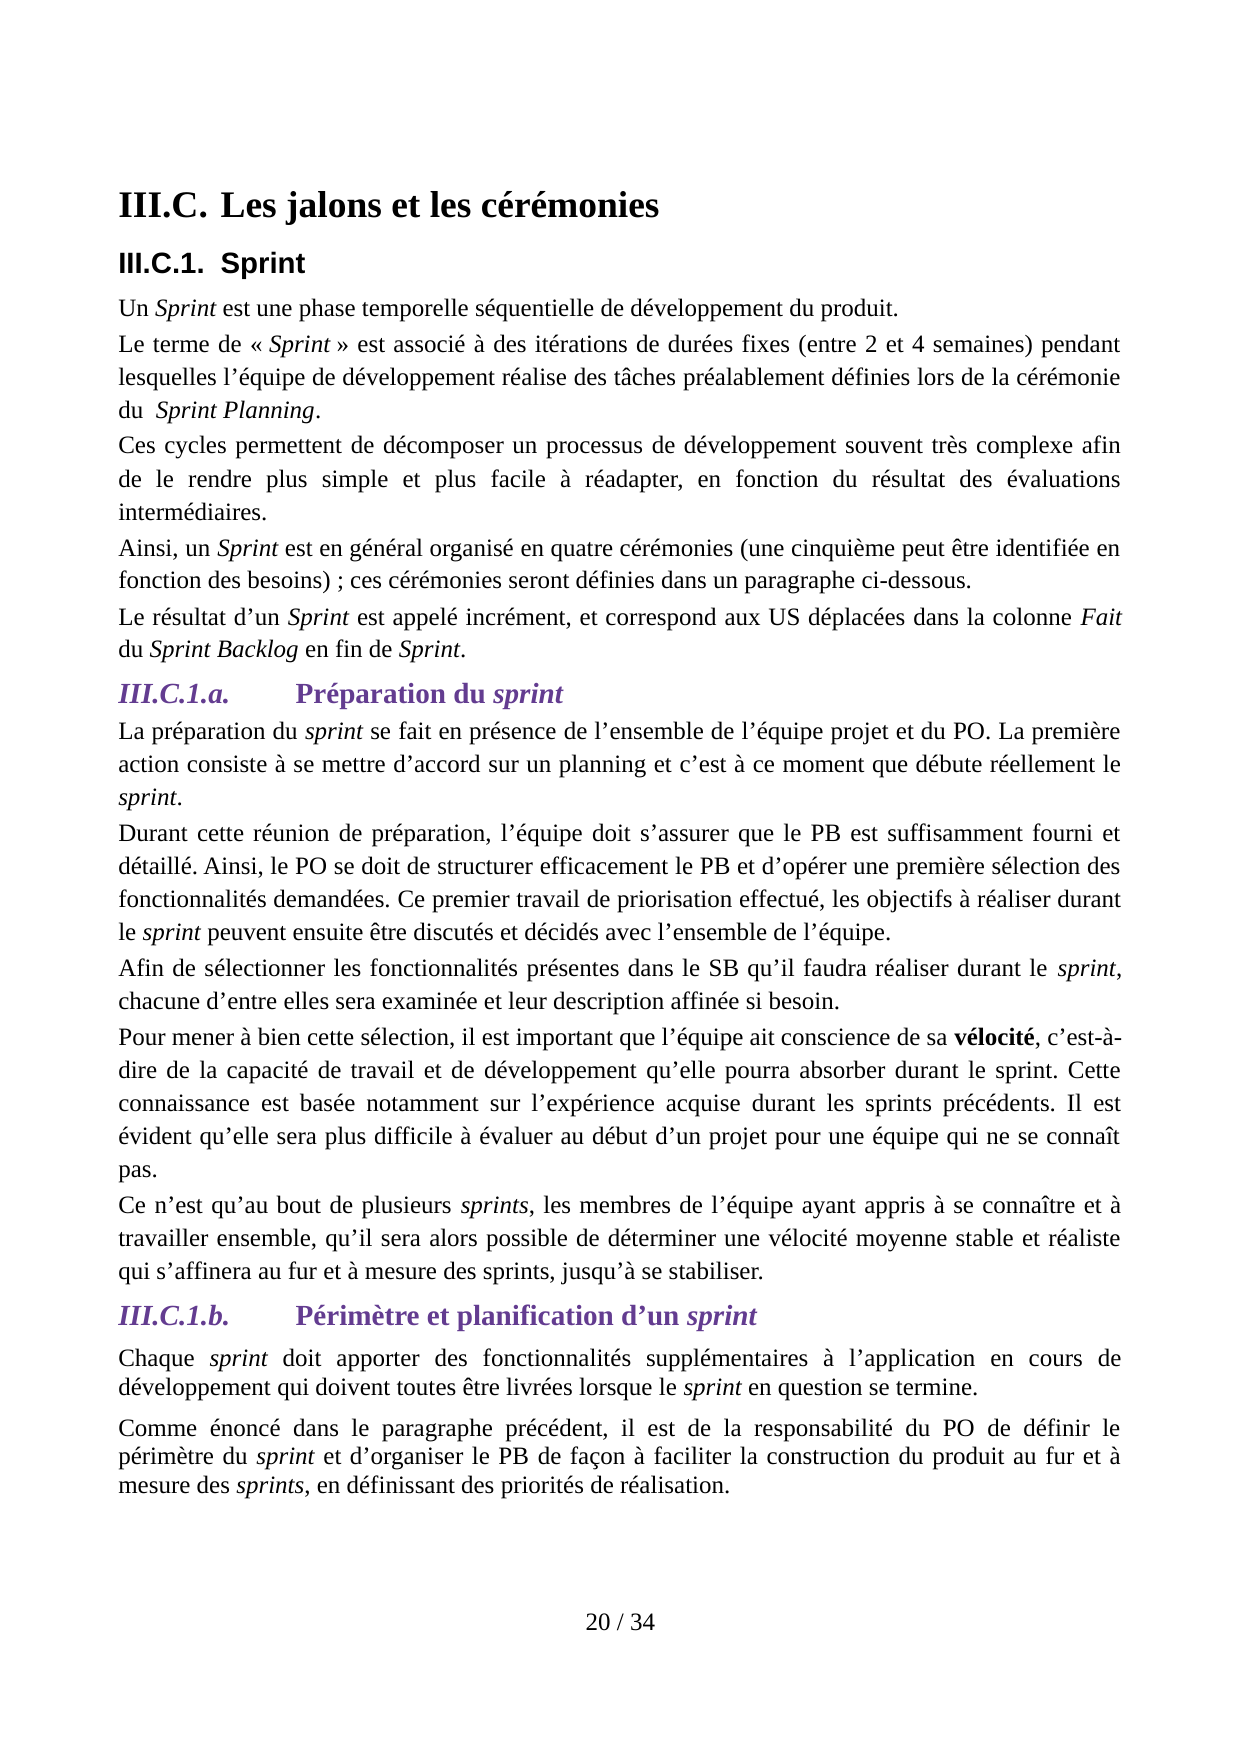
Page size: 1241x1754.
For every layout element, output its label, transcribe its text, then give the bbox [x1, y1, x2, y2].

text Chaque sprint doit apporter des fonctionnalités supplémentaires à l’application en cours de développement qui doivent toutes être livrées lorsque le sprint en question se termine. [118, 1343, 1122, 1401]
text Pour mener à bien cette sélection, il est important que l’équipe ait conscience de sa vélocité, c’est-à-dire de la capacité de travail et de développement qu’elle pourra absorber durant le sprint. Cette connaissance est basée notamment sur l’expérience acquise durant les sprints précédents. Il est évident qu’elle sera plus difficile à évaluer au début d’un projet pour une équipe qui ne se connaît pas. [118, 1022, 1122, 1183]
text Afin de sélectionner les fonctionnalités présentes dans le SB qu’il faudra réaliser durant le sprint, chacune d’entre elles sera examinée et leur description affinée si besoin. [118, 953, 1122, 1015]
subtitle Préparation du sprint [118, 676, 1122, 710]
subtitle Sprint [118, 246, 1122, 280]
text La préparation du sprint se fait en présence de l’ensemble de l’équipe projet et du PO. La première action consiste à se mettre d’accord sur un planning et c’est à ce moment que débute réellement le sprint. [118, 716, 1122, 811]
subtitle Périmètre et planification d’un sprint [118, 1298, 1122, 1331]
text Le résultat d’un Sprint est appelé incrément, et correspond aux US déplacées dans la colonne Fait du Sprint Backlog en fin de Sprint. [118, 602, 1122, 663]
text Ainsi, un Sprint est en général organisé en quatre cérémonies (une cinquième peut être identifiée en fonction des besoins) ; ces cérémonies seront définies dans un paragraphe ci-dessous. [118, 533, 1122, 594]
text Comme énoncé dans le paragraphe précédent, il est de la responsabilité du PO de définir le périmètre du sprint et d’organiser le PB de façon à faciliter la construction du produit au fur et à mesure des sprints, en définissant des priorités de réalisation. [118, 1413, 1122, 1499]
text Ces cycles permettent de décomposer un processus de développement souvent très complexe afin de le rendre plus simple et plus facile à réadapter, en fonction du résultat des évaluations intermédiaires. [118, 431, 1122, 525]
subtitle Les jalons et les cérémonies [118, 182, 1122, 225]
text Ce n’est qu’au bout de plusieurs sprints, les membres de l’équipe ayant appris à se connaître et à travailler ensemble, qu’il sera alors possible de déterminer une vélocité moyenne stable et réaliste qui s’affinera au fur et à mesure des sprints, jusqu’à se stabiliser. [118, 1190, 1122, 1285]
text Un Sprint est une phase temporelle séquentielle de développement du produit. [118, 293, 1122, 321]
text Le terme de « Sprint » est associé à des itérations de durées fixes (entre 2 et 4 semaines) pendant lesquelles l’équipe de développement réalise des tâches préalablement définies lors de la cérémonie du Sprint Planning. [118, 329, 1122, 423]
text Durant cette réunion de préparation, l’équipe doit s’assurer que le PB est suffisamment fourni et détaillé. Ainsi, le PO se doit de structurer efficacement le PB et d’opérer une première sélection des fonctionnalités demandées. Ce premier travail de priorisation effectué, les objectifs à réaliser durant le sprint peuvent ensuite être discutés et décidés avec l’ensemble de l’équipe. [118, 818, 1122, 946]
